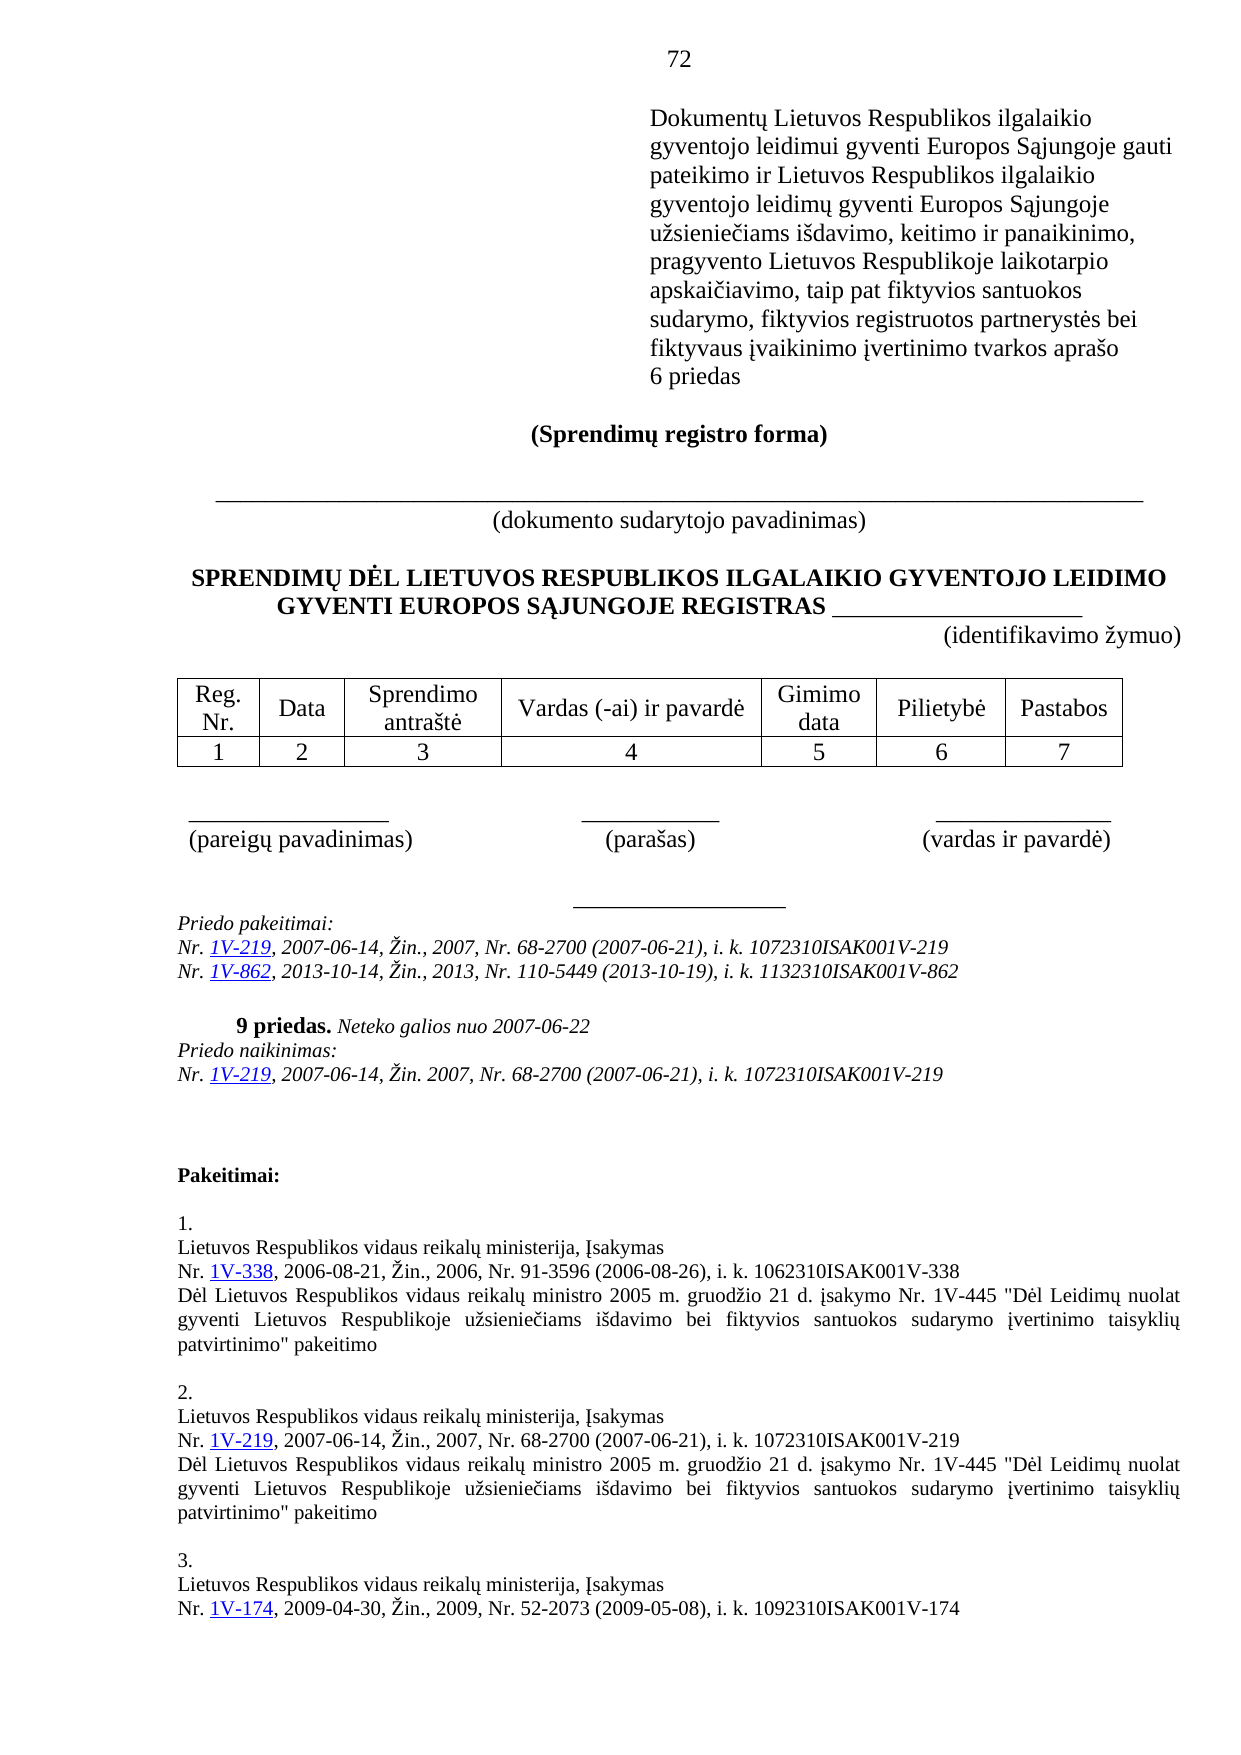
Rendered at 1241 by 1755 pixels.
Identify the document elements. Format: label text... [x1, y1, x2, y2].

text Dėl Lietuvos Respublikos vidaus reikalų ministro 2005 m. gruodžio 21 d. įsakymo Nr. 1V-445 "Dėl Leidimų nuolat gyventi Lietuvos Respublikoje užsieniečiams išdavimo bei fiktyvios santuokos sudarymo įvertinimo taisyklių patvirtinimo" pakeitimo [177, 1452, 1181, 1524]
text Dokumentų Lietuvos Respublikos ilgalaikio gyventojo leidimui gyventi Europos Sąjungoje gauti pateikimo ir Lietuvos Respublikos ilgalaikio gyventojo leidimų gyventi Europos Sąjungoje užsieniečiams išdavimo, keitimo ir panaikinimo, pragyvento Lietuvos Respublikoje laikotarpio apskaičiavimo, taip pat fiktyvios santuokos sudarymo, fiktyvios registruotos partnerystės bei fiktyvaus įvaikinimo įvertinimo tvarkos aprašo [649, 103, 1181, 361]
table_header Vardas (-ai) ir pavardė [502, 679, 761, 736]
table_cell 7 [1006, 737, 1122, 766]
text (identifikavimo žymuo) [177, 620, 1181, 649]
table_header Reg. Nr. [178, 679, 259, 736]
text Priedo pakeitimai: [177, 911, 1181, 935]
text _ [177, 476, 1181, 505]
text Lietuvos Respublikos vidaus reikalų ministerija, Įsakymas [177, 1235, 1181, 1259]
text _________________ [177, 882, 1181, 911]
text Nr. 1V-219, 2007-06-14, Žin., 2007, Nr. 68-2700 (2007-06-21), i. k. 1072310ISAK001V-219 [177, 1428, 1181, 1452]
table_header ___________ (parašas) [494, 796, 807, 853]
text Nr. 1V-338, 2006-08-21, Žin., 2006, Nr. 91-3596 (2006-08-26), i. k. 1062310ISAK001V-338 [177, 1259, 1181, 1283]
table_header Pilietybė [877, 679, 1005, 736]
table_header Gimimo data [762, 679, 876, 736]
text Nr. 1V-862, 2013-10-14, Žin., 2013, Nr. 110-5449 (2013-10-19), i. k. 1132310ISAK001V-862 [177, 959, 1181, 983]
table_cell 1 [178, 737, 259, 766]
text 6 priedas [649, 361, 1181, 390]
table_header Data [260, 679, 344, 736]
text (dokumento sudarytojo pavadinimas) [177, 505, 1181, 534]
text Nr. 1V-219, 2007-06-14, Žin., 2007, Nr. 68-2700 (2007-06-21), i. k. 1072310ISAK001V-219 [177, 935, 1181, 959]
table_cell 6 [877, 737, 1005, 766]
text 2. [177, 1379, 1181, 1404]
table_header Pastabos [1006, 679, 1122, 736]
text Priedo naikinimas: [177, 1038, 1181, 1062]
table_header Sprendimo antraštė [345, 679, 501, 736]
table_header ________________ (pareigų pavadinimas) [177, 796, 494, 853]
table_header ______________ (vardas ir pavardė) [807, 796, 1122, 853]
text Lietuvos Respublikos vidaus reikalų ministerija, Įsakymas [177, 1404, 1181, 1428]
table_cell 5 [762, 737, 876, 766]
text SPRENDIMŲ DĖL LIETUVOS RESPUBLIKOS ILGALAIKIO GYVENTOJO LEIDIMO GYVENTI EUROPOS SĄJUNGOJE REGISTRAS ____________________ [177, 563, 1181, 620]
text 9 priedas. Neteko galios nuo 2007-06-22 [177, 1012, 1181, 1038]
text Lietuvos Respublikos vidaus reikalų ministerija, Įsakymas [177, 1572, 1181, 1596]
text Pakeitimai: [177, 1163, 1181, 1187]
text 3. [177, 1548, 1181, 1572]
table_cell 4 [502, 737, 761, 766]
table_cell 2 [260, 737, 344, 766]
text 1. [177, 1211, 1181, 1235]
text (Sprendimų registro forma) [177, 419, 1181, 448]
text Nr. 1V-219, 2007-06-14, Žin. 2007, Nr. 68-2700 (2007-06-21), i. k. 1072310ISAK001V-219 [177, 1062, 1181, 1086]
table_cell 3 [345, 737, 501, 766]
text Nr. 1V-174, 2009-04-30, Žin., 2009, Nr. 52-2073 (2009-05-08), i. k. 1092310ISAK001V-174 [177, 1596, 1181, 1620]
text Dėl Lietuvos Respublikos vidaus reikalų ministro 2005 m. gruodžio 21 d. įsakymo Nr. 1V-445 "Dėl Leidimų nuolat gyventi Lietuvos Respublikoje užsieniečiams išdavimo bei fiktyvios santuokos sudarymo įvertinimo taisyklių patvirtinimo" pakeitimo [177, 1283, 1181, 1356]
